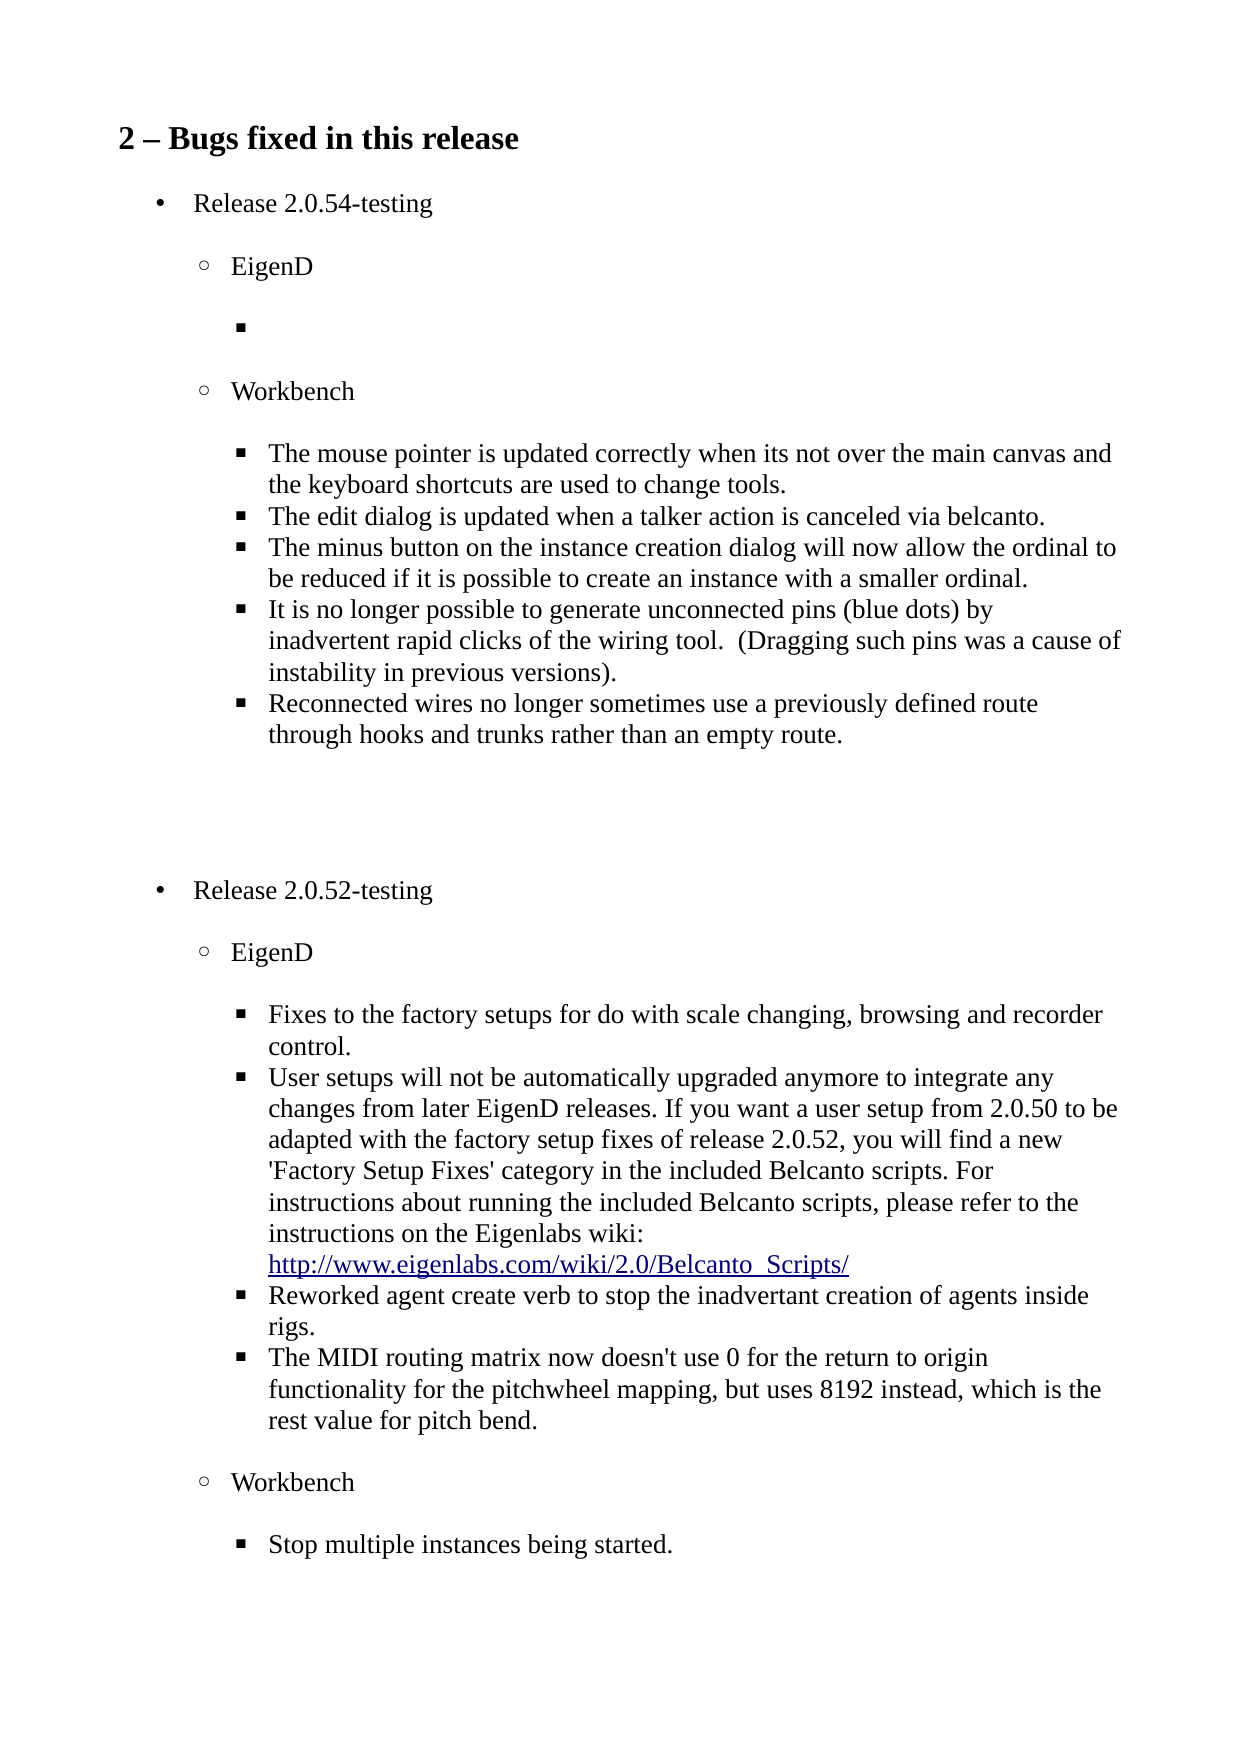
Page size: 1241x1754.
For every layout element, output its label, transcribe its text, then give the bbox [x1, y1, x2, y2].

list EigenD [193, 936, 1122, 967]
list EigenD [193, 250, 1122, 281]
list Workbench [193, 1466, 1122, 1497]
list The MIDI routing matrix now doesn't use 0 for the return to origin functionality for the pitchwheel mapping, but uses 8192 instead, which is the rest value for pitch bend. [231, 1341, 1122, 1435]
list Workbench [193, 375, 1122, 406]
list The edit dialog is updated when a talker action is canceled via belcanto. [231, 499, 1122, 531]
list Release 2.0.54-testing [156, 188, 1122, 219]
list Fixes to the factory setups for do with scale changing, browsing and recorder control. [231, 998, 1122, 1061]
list Reconnected wires no longer sometimes use a previously defined route through hooks and trunks rather than an empty route. [231, 687, 1122, 749]
list User setups will not be automatically upgraded anymore to integrate any changes from later EigenD releases. If you want a user setup from 2.0.50 to be adapted with the factory setup fixes of release 2.0.52, you will find a new 'Factory Setup Fixes' category in the included Belcanto scripts. For instructions about running the included Belcanto scripts, please refer to the instructions on the Eigenlabs wiki: http://www.eigenlabs.com/wiki/2.0/Belcanto_Scripts/ [231, 1061, 1122, 1279]
list The minus button on the instance creation dialog will now allow the ordinal to be reduced if it is possible to create an instance with a smaller ordinal. [231, 531, 1122, 593]
list It is no longer possible to generate unconnected pins (blue dots) by inadvertent rapid clicks of the wiring tool. (Dragging such pins was a cause of instability in previous versions). [231, 593, 1122, 687]
list Release 2.0.52-testing [156, 874, 1122, 905]
list Reworked agent create verb to stop the inadvertant creation of agents inside rigs. [231, 1279, 1122, 1341]
list Stop multiple instances being started. [231, 1528, 1122, 1560]
list The mouse pointer is updated correctly when its not over the main canvas and the keyboard shortcuts are used to change tools. [231, 437, 1122, 499]
text 2 – Bugs fixed in this release [118, 118, 1122, 156]
